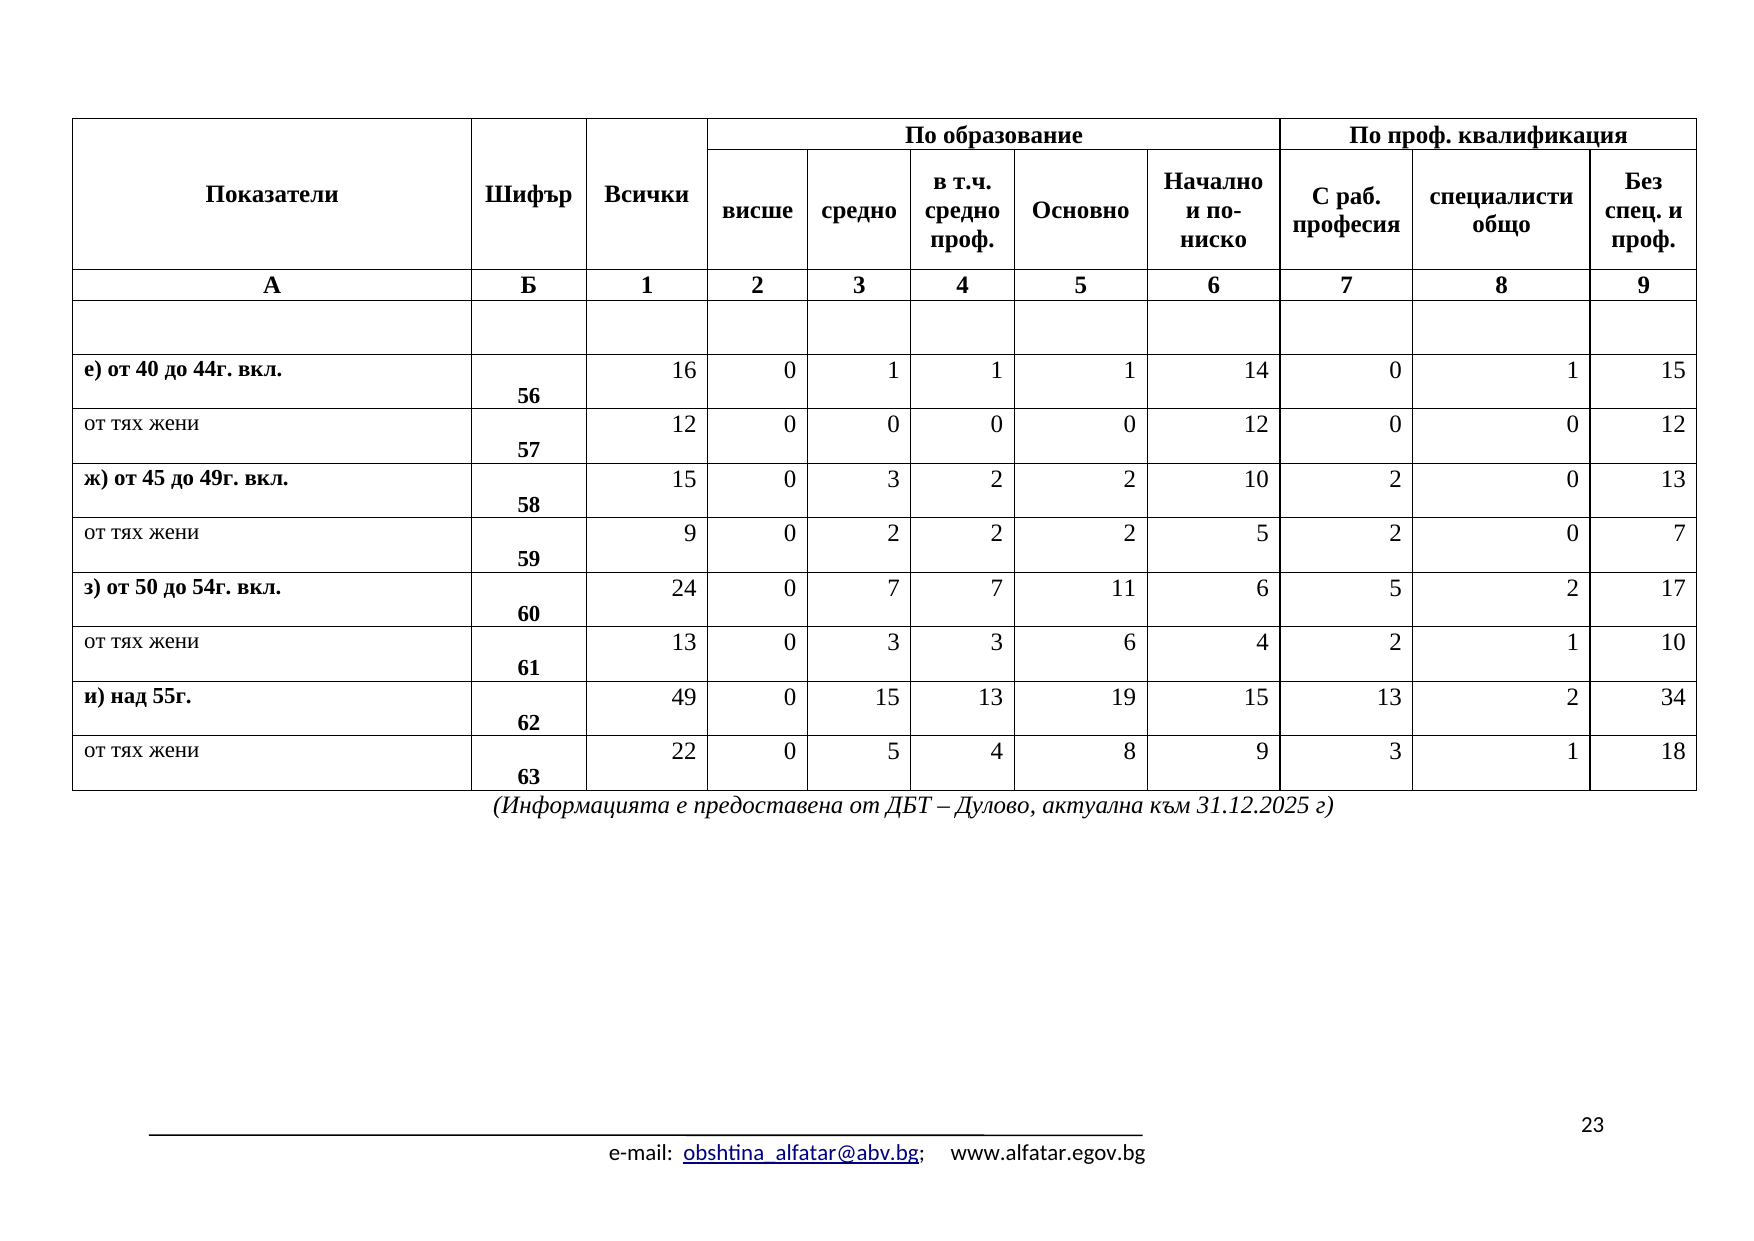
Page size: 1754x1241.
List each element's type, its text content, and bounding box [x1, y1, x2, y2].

table_cell [1015, 301, 1147, 354]
table_cell 34 [1591, 682, 1696, 735]
table_cell 13 [1591, 464, 1696, 517]
table_cell 3 [1281, 736, 1412, 789]
table_cell 49 [587, 682, 707, 735]
table_cell 15 [1591, 355, 1696, 408]
table_cell 5 [1148, 518, 1279, 572]
table_cell 6 [1015, 627, 1147, 681]
table_cell 9 [1591, 270, 1696, 300]
table_cell висше [708, 150, 807, 269]
table_cell [708, 301, 807, 354]
table_cell 1 [1413, 736, 1589, 789]
table_cell Основно [1015, 150, 1147, 269]
table_cell 17 [1591, 573, 1696, 626]
table_cell 4 [911, 270, 1014, 300]
table_cell 0 [708, 409, 807, 463]
table_cell 4 [1148, 627, 1279, 681]
table_cell 2 [1413, 682, 1589, 735]
table_cell 15 [587, 464, 707, 517]
table_cell 7 [911, 573, 1014, 626]
text (Информацията е предоставена от ДБТ – Дулово, актуална към 31.12.2025 г) [224, 791, 1604, 847]
table_cell 2 [911, 518, 1014, 572]
table_cell 12 [587, 409, 707, 463]
table_cell 2 [1281, 464, 1412, 517]
table_cell 1 [1413, 355, 1589, 408]
table_cell 7 [808, 573, 910, 626]
table_cell 8 [1015, 736, 1147, 789]
table_cell 2 [1281, 518, 1412, 572]
table_cell 2 [1281, 627, 1412, 681]
table_cell [73, 301, 471, 354]
table_cell 2 [1015, 464, 1147, 517]
table_cell [808, 301, 910, 354]
table_cell 0 [708, 682, 807, 735]
table_cell 0 [708, 627, 807, 681]
table_header Всички [587, 119, 707, 269]
table_cell [1148, 301, 1279, 354]
table_cell ж) от 45 до 49г. вкл. [73, 464, 471, 517]
table_cell 58 [472, 464, 586, 517]
table_cell 12 [1148, 409, 1279, 463]
table_cell 19 [1015, 682, 1147, 735]
table_cell 2 [708, 270, 807, 300]
table_cell 3 [808, 627, 910, 681]
table_cell 2 [1413, 573, 1589, 626]
table_header Шифър [472, 119, 586, 269]
table_cell [911, 301, 1014, 354]
table_cell 3 [808, 464, 910, 517]
table_cell 5 [1015, 270, 1147, 300]
table_cell [1413, 301, 1589, 354]
table_cell 1 [1015, 355, 1147, 408]
table_cell 1 [808, 355, 910, 408]
table_cell от тях жени [73, 736, 471, 789]
table_cell 24 [587, 573, 707, 626]
table_cell 10 [1591, 627, 1696, 681]
table_cell 4 [911, 736, 1014, 789]
table_cell 0 [708, 518, 807, 572]
table_cell средно [808, 150, 910, 269]
table_cell 22 [587, 736, 707, 789]
table_cell 0 [1413, 464, 1589, 517]
table_cell 2 [1015, 518, 1147, 572]
table_cell 1 [911, 355, 1014, 408]
table_cell 3 [911, 627, 1014, 681]
table_cell 12 [1591, 409, 1696, 463]
table_cell 18 [1591, 736, 1696, 789]
table_cell 9 [1148, 736, 1279, 789]
table_cell 0 [911, 409, 1014, 463]
table_cell 6 [1148, 573, 1279, 626]
table_cell С раб. професия [1281, 150, 1412, 269]
table_cell 0 [1281, 409, 1412, 463]
table_cell от тях жени [73, 627, 471, 681]
table_cell Б [472, 270, 586, 300]
table_cell 0 [708, 464, 807, 517]
table_cell 10 [1148, 464, 1279, 517]
table_cell 13 [911, 682, 1014, 735]
table_header По образование [708, 119, 1279, 149]
table_cell Без спец. и проф. [1591, 150, 1696, 269]
table_cell 0 [708, 355, 807, 408]
table_cell от тях жени [73, 409, 471, 463]
table_cell 6 [1148, 270, 1279, 300]
table_cell 0 [1413, 409, 1589, 463]
table_cell А [73, 270, 471, 300]
table_cell 2 [808, 518, 910, 572]
table_cell 0 [708, 573, 807, 626]
table_cell [472, 301, 586, 354]
table_cell 5 [808, 736, 910, 789]
table_cell 9 [587, 518, 707, 572]
table_cell 7 [1591, 518, 1696, 572]
table_cell в т.ч. средно проф. [911, 150, 1014, 269]
table_cell 16 [587, 355, 707, 408]
table_cell 5 [1281, 573, 1412, 626]
table_cell 0 [1413, 518, 1589, 572]
table_cell [587, 301, 707, 354]
table_cell 0 [1281, 355, 1412, 408]
table_cell Начално и по-ниско [1148, 150, 1279, 269]
table_cell [1591, 301, 1696, 354]
table_cell 63 [472, 736, 586, 789]
table_cell 3 [808, 270, 910, 300]
table_cell 13 [1281, 682, 1412, 735]
table_cell 0 [1015, 409, 1147, 463]
table_cell [1281, 301, 1412, 354]
table_cell 59 [472, 518, 586, 572]
table_cell 56 [472, 355, 586, 408]
table_cell з) от 50 до 54г. вкл. [73, 573, 471, 626]
table_header По проф. квалификация [1281, 119, 1696, 149]
table_header Показатели [73, 119, 471, 269]
table_cell 62 [472, 682, 586, 735]
table_cell 15 [1148, 682, 1279, 735]
table_cell 13 [587, 627, 707, 681]
table_cell 0 [808, 409, 910, 463]
table_cell 7 [1281, 270, 1412, 300]
table_cell 8 [1413, 270, 1589, 300]
table_cell от тях жени [73, 518, 471, 572]
table_cell 1 [587, 270, 707, 300]
table_cell 57 [472, 409, 586, 463]
table_cell 1 [1413, 627, 1589, 681]
table_cell 61 [472, 627, 586, 681]
table_cell 14 [1148, 355, 1279, 408]
table_cell специалисти общо [1413, 150, 1589, 269]
table_cell 15 [808, 682, 910, 735]
table_cell 11 [1015, 573, 1147, 626]
table_cell е) от 40 до 44г. вкл. [73, 355, 471, 408]
table_cell 2 [911, 464, 1014, 517]
table_cell и) над 55г. [73, 682, 471, 735]
table_cell 0 [708, 736, 807, 789]
table_cell 60 [472, 573, 586, 626]
